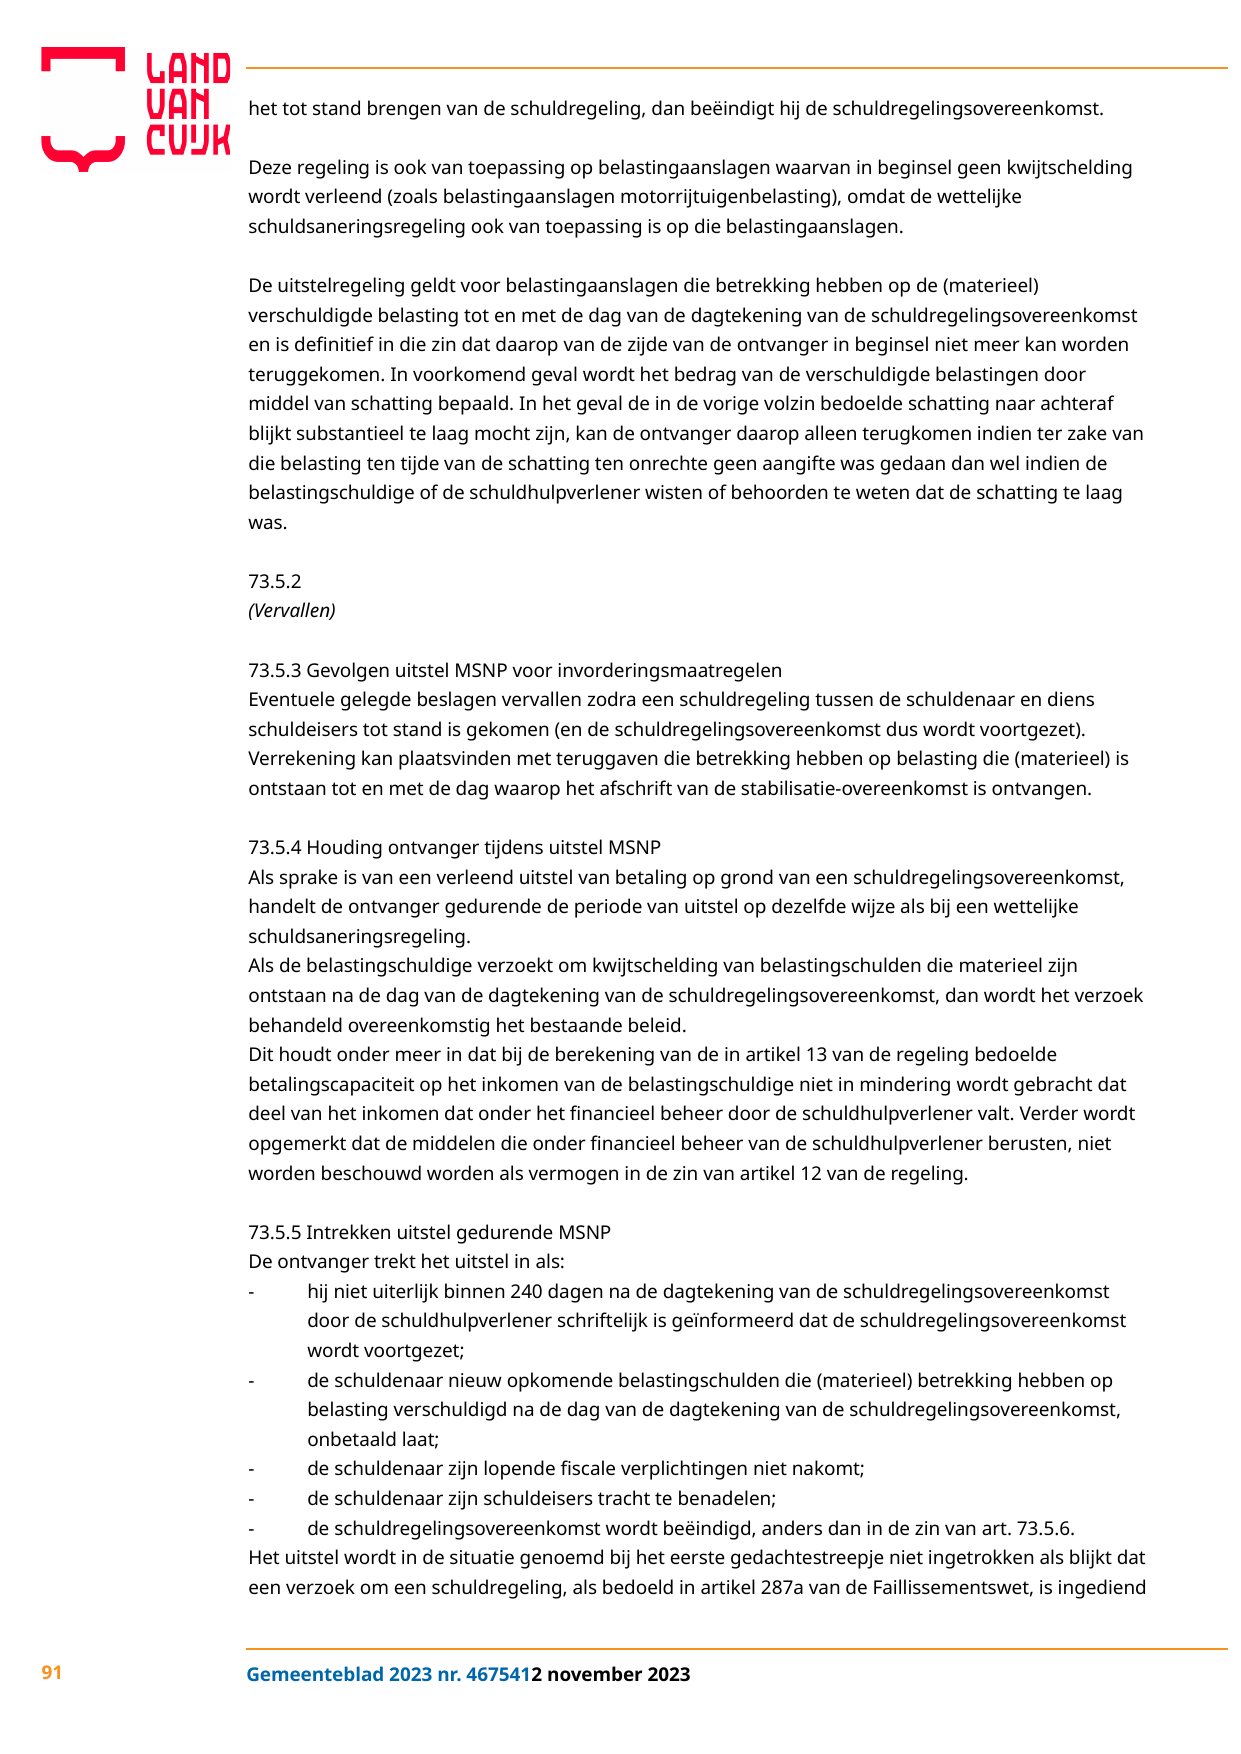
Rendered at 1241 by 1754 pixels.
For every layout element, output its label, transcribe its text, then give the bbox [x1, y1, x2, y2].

list de schuldenaar zijn schuldeisers tracht te benadelen; [248, 1485, 1152, 1511]
text Het uitstel wordt in de situatie genoemd bij het eerste gedachtestreepje niet ingetrokken als blijkt dat een verzoek om een schuldregeling, als bedoeld in artikel 287a van de Faillissementswet, is ingediend [248, 1544, 1152, 1600]
list de schuldregelingsovereenkomst wordt beëindigd, anders dan in de zin van art. 73.5.6. [248, 1515, 1152, 1541]
text Eventuele gelegde beslagen vervallen zodra een schuldregeling tussen de schuldenaar en diens schuldeisers tot stand is gekomen (en de schuldregelingsovereenkomst dus wordt voortgezet). [248, 686, 1152, 742]
text 73.5.2 [248, 568, 1152, 594]
text 73.5.5 Intrekken uitstel gedurende MSNP [248, 1219, 1152, 1245]
text De ontvanger trekt het uitstel in als: [248, 1248, 1152, 1274]
text (Vervallen) [248, 598, 1152, 623]
text Als sprake is van een verleend uitstel van betaling op grond van een schuldregelingsovereenkomst, handelt de ontvanger gedurende de periode van uitstel op dezelfde wijze als bij een wettelijke schuldsaneringsregeling. [248, 864, 1152, 949]
picture [41, 47, 231, 172]
text het tot stand brengen van de schuldregeling, dan beëindigt hij de schuldregelingsovereenkomst. [248, 95, 1152, 121]
text Als de belastingschuldige verzoekt om kwijtschelding van belastingschulden die materieel zijn ontstaan na de dag van de dagtekening van de schuldregelingsovereenkomst, dan wordt het verzoek behandeld overeenkomstig het bestaande beleid. [248, 953, 1152, 1038]
text Verrekening kan plaatsvinden met teruggaven die betrekking hebben op belasting die (materieel) is ontstaan tot en met de dag waarop het afschrift van de stabilisatie-overeenkomst is ontvangen. [248, 746, 1152, 801]
text Dit houdt onder meer in dat bij de berekening van de in artikel 13 van de regeling bedoelde betalingscapaciteit op het inkomen van de belastingschuldige niet in mindering wordt gebracht dat deel van het inkomen dat onder het financieel beheer door de schuldhulpverlener valt. Verder wordt opgemerkt dat de middelen die onder financieel beheer van de schuldhulpverlener berusten, niet worden beschouwd worden als vermogen in de zin van artikel 12 van de regeling. [248, 1041, 1152, 1186]
list hij niet uiterlijk binnen 240 dagen na de dagtekening van de schuldregelingsovereenkomst door de schuldhulpverlener schriftelijk is geïnformeerd dat de schuldregelingsovereenkomst wordt voortgezet; [248, 1278, 1152, 1363]
text Deze regeling is ook van toepassing op belastingaanslagen waarvan in beginsel geen kwijtschelding wordt verleend (zoals belastingaanslagen motorrijtuigenbelasting), omdat de wettelijke schuldsaneringsregeling ook van toepassing is op die belastingaanslagen. [248, 154, 1152, 239]
text De uitstelregeling geldt voor belastingaanslagen die betrekking hebben op de (materieel) verschuldigde belasting tot en met de dag van de dagtekening van de schuldregelingsovereenkomst en is definitief in die zin dat daarop van de zijde van de ontvanger in beginsel niet meer kan worden teruggekomen. In voorkomend geval wordt het bedrag van de verschuldigde belastingen door middel van schatting bepaald. In het geval de in de vorige volzin bedoelde schatting naar achteraf blijkt substantieel te laag mocht zijn, kan de ontvanger daarop alleen terugkomen indien ter zake van die belasting ten tijde van de schatting ten onrechte geen aangifte was gedaan dan wel indien de belastingschuldige of de schuldhulpverlener wisten of behoorden te weten dat de schatting te laag was. [248, 272, 1152, 535]
text 73.5.4 Houding ontvanger tijdens uitstel MSNP [248, 834, 1152, 860]
list de schuldenaar nieuw opkomende belastingschulden die (materieel) betrekking hebben op belasting verschuldigd na de dag van de dagtekening van de schuldregelingsovereenkomst, onbetaald laat; [248, 1367, 1152, 1452]
text 73.5.3 Gevolgen uitstel MSNP voor invorderingsmaatregelen [248, 657, 1152, 683]
list de schuldenaar zijn lopende fiscale verplichtingen niet nakomt; [248, 1456, 1152, 1481]
